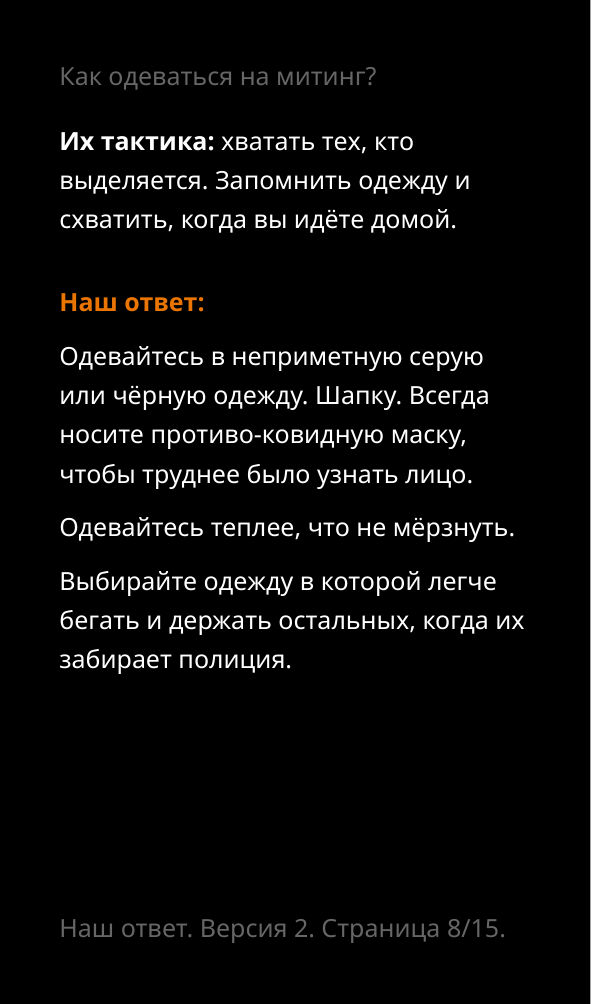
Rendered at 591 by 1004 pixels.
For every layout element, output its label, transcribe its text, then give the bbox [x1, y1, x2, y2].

text Одевайтесь теплее, что не мёрзнуть. [59, 510, 531, 544]
subtitle Как одеваться на митинг? [59, 59, 531, 93]
text Выбирайте одежду в которой легче бегать и держать остальных, когда их забирает полиция. [59, 564, 531, 676]
text Наш ответ: [59, 285, 531, 319]
text Их тактика: хватать тех, кто выделяется. Запомнить одежду и схватить, когда вы идёте домой. [59, 123, 531, 236]
text Одевайтесь в неприметную серую или чёрную одежду. Шапку. Всегда носите противо-ковидную маску, чтобы труднее было узнать лицо. [59, 339, 531, 490]
